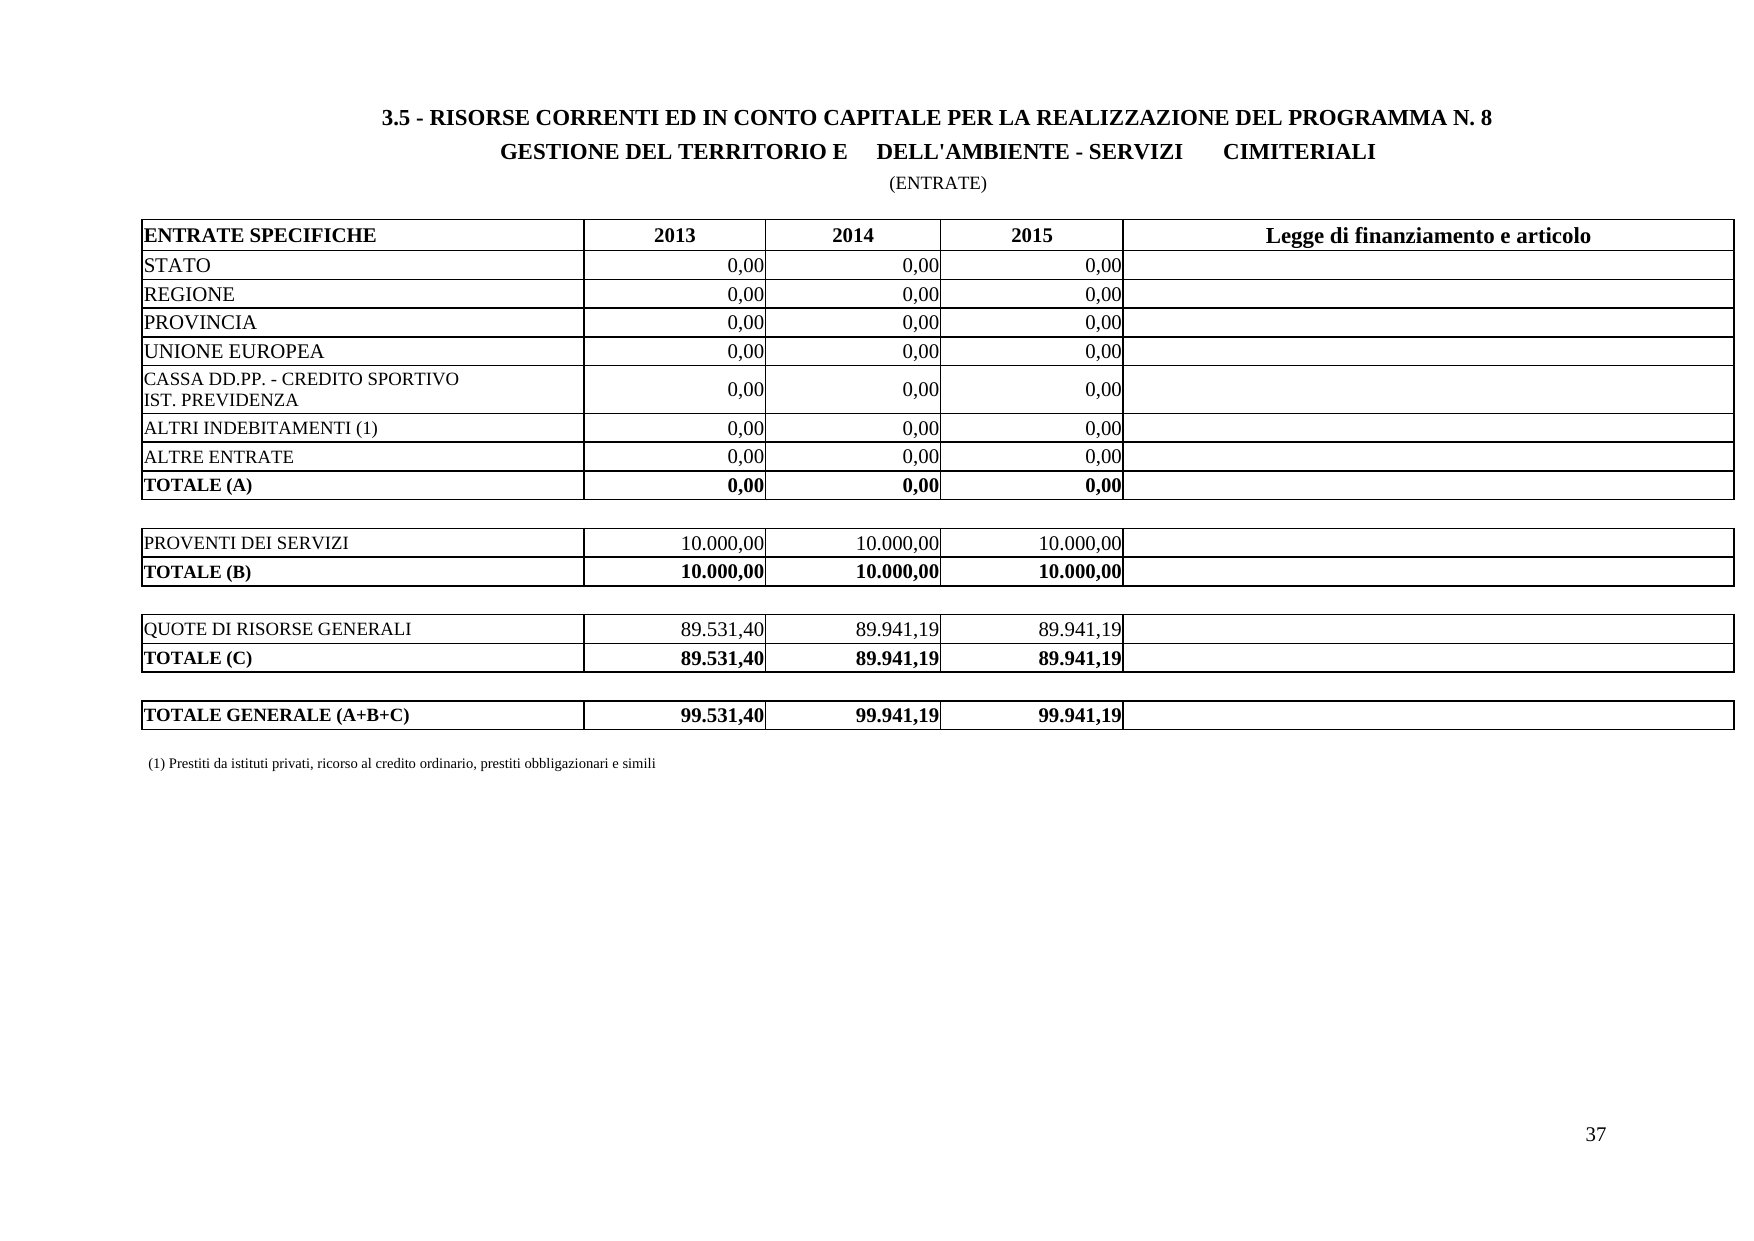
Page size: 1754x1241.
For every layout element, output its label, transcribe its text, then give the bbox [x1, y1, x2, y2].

table_cell 0,00 [585, 309, 765, 336]
table_cell 2015 [941, 220, 1122, 250]
table_cell ENTRATE SPECIFICHE [143, 220, 583, 250]
table_cell REGIONE [143, 280, 583, 307]
table_cell 89.531,40 [585, 615, 765, 642]
table_cell 10.000,00 [585, 529, 765, 556]
table_cell 0,00 [585, 443, 765, 470]
table_cell 89.531,40 [585, 644, 765, 671]
table_cell [765, 587, 940, 614]
table_cell [1123, 673, 1734, 700]
table_cell GESTIONE DEL TERRITORIO E DELL'AMBIENTE - SERVIZI CIMITERIALI [142, 136, 1734, 170]
table_cell [940, 587, 1123, 614]
table_cell [584, 673, 765, 700]
table_cell 10.000,00 [941, 558, 1122, 585]
table_cell [142, 673, 584, 700]
table_cell [1124, 472, 1733, 499]
table_cell 89.941,19 [941, 644, 1122, 671]
table_cell [1124, 280, 1733, 307]
table_cell 0,00 [766, 309, 940, 336]
table_cell [142, 587, 584, 614]
table_cell PROVENTI DEI SERVIZI [143, 529, 583, 556]
table_cell [584, 587, 765, 614]
table_cell 0,00 [941, 280, 1122, 307]
table_cell [1123, 500, 1734, 527]
table_cell 0,00 [766, 366, 940, 412]
table_cell 0,00 [941, 251, 1122, 278]
table_cell 0,00 [941, 472, 1122, 499]
table_header 3.5 - RISORSE CORRENTI ED IN CONTO CAPITALE PER LA REALIZZAZIONE DEL PROGRAMMA N. 8 [142, 103, 1734, 136]
table_cell CASSA DD.PP. - CREDITO SPORTIVO IST. PREVIDENZA [143, 366, 583, 412]
table_cell [142, 500, 584, 527]
table_cell TOTALE (A) [143, 472, 583, 499]
table_cell TOTALE (B) [143, 558, 583, 585]
table_cell [765, 500, 940, 527]
table_cell QUOTE DI RISORSE GENERALI [143, 615, 583, 642]
table_cell [1124, 309, 1733, 336]
table_cell [1124, 702, 1733, 729]
table_cell [940, 673, 1123, 700]
table_cell [1124, 366, 1733, 412]
table_cell [584, 500, 765, 527]
table_cell [1124, 338, 1733, 365]
table_cell [1124, 615, 1733, 642]
table_cell 0,00 [585, 472, 765, 499]
table_cell [1124, 529, 1733, 556]
table_cell 10.000,00 [766, 529, 940, 556]
table_cell 0,00 [585, 280, 765, 307]
table_header (1) Prestiti da istituti privati, ricorso al credito ordinario, prestiti obbligazionari e simili [145, 754, 1736, 771]
table_cell 0,00 [585, 338, 765, 365]
table_cell 0,00 [766, 414, 940, 441]
table_cell TOTALE GENERALE (A+B+C) [143, 702, 583, 729]
table_cell 2013 [585, 220, 765, 250]
table_cell 0,00 [766, 443, 940, 470]
table_cell [1124, 251, 1733, 278]
table_cell 0,00 [941, 414, 1122, 441]
table_cell 0,00 [766, 251, 940, 278]
table_cell 89.941,19 [766, 644, 940, 671]
table_cell [1124, 443, 1733, 470]
table_cell [1124, 644, 1733, 671]
table_cell [765, 673, 940, 700]
table_cell 0,00 [766, 472, 940, 499]
table_cell 10.000,00 [766, 558, 940, 585]
table_cell 0,00 [941, 309, 1122, 336]
table_cell 99.941,19 [941, 702, 1122, 729]
table_cell 0,00 [585, 366, 765, 412]
table_cell 0,00 [585, 251, 765, 278]
table_cell UNIONE EUROPEA [143, 338, 583, 365]
table_cell 10.000,00 [585, 558, 765, 585]
table_cell 0,00 [766, 338, 940, 365]
table_cell 89.941,19 [766, 615, 940, 642]
table_cell ALTRE ENTRATE [143, 443, 583, 470]
table_cell ALTRI INDEBITAMENTI (1) [143, 414, 583, 441]
table_cell [1124, 414, 1733, 441]
table_cell 89.941,19 [941, 615, 1122, 642]
table_cell 0,00 [585, 414, 765, 441]
table_cell 2014 [766, 220, 940, 250]
table_cell 0,00 [941, 443, 1122, 470]
table_cell [1124, 558, 1733, 585]
table_cell 99.531,40 [585, 702, 765, 729]
table_cell [1123, 587, 1734, 614]
table_cell 0,00 [941, 338, 1122, 365]
table_cell [940, 500, 1123, 527]
table_cell STATO [143, 251, 583, 278]
table_cell 0,00 [766, 280, 940, 307]
table_cell 0,00 [941, 366, 1122, 412]
table_cell 10.000,00 [941, 529, 1122, 556]
table_cell 99.941,19 [766, 702, 940, 729]
table_cell [142, 199, 1734, 219]
table_cell (ENTRATE) [142, 170, 1734, 199]
table_cell TOTALE (C) [143, 644, 583, 671]
table_cell PROVINCIA [143, 309, 583, 336]
table_cell Legge di finanziamento e articolo [1124, 220, 1733, 250]
